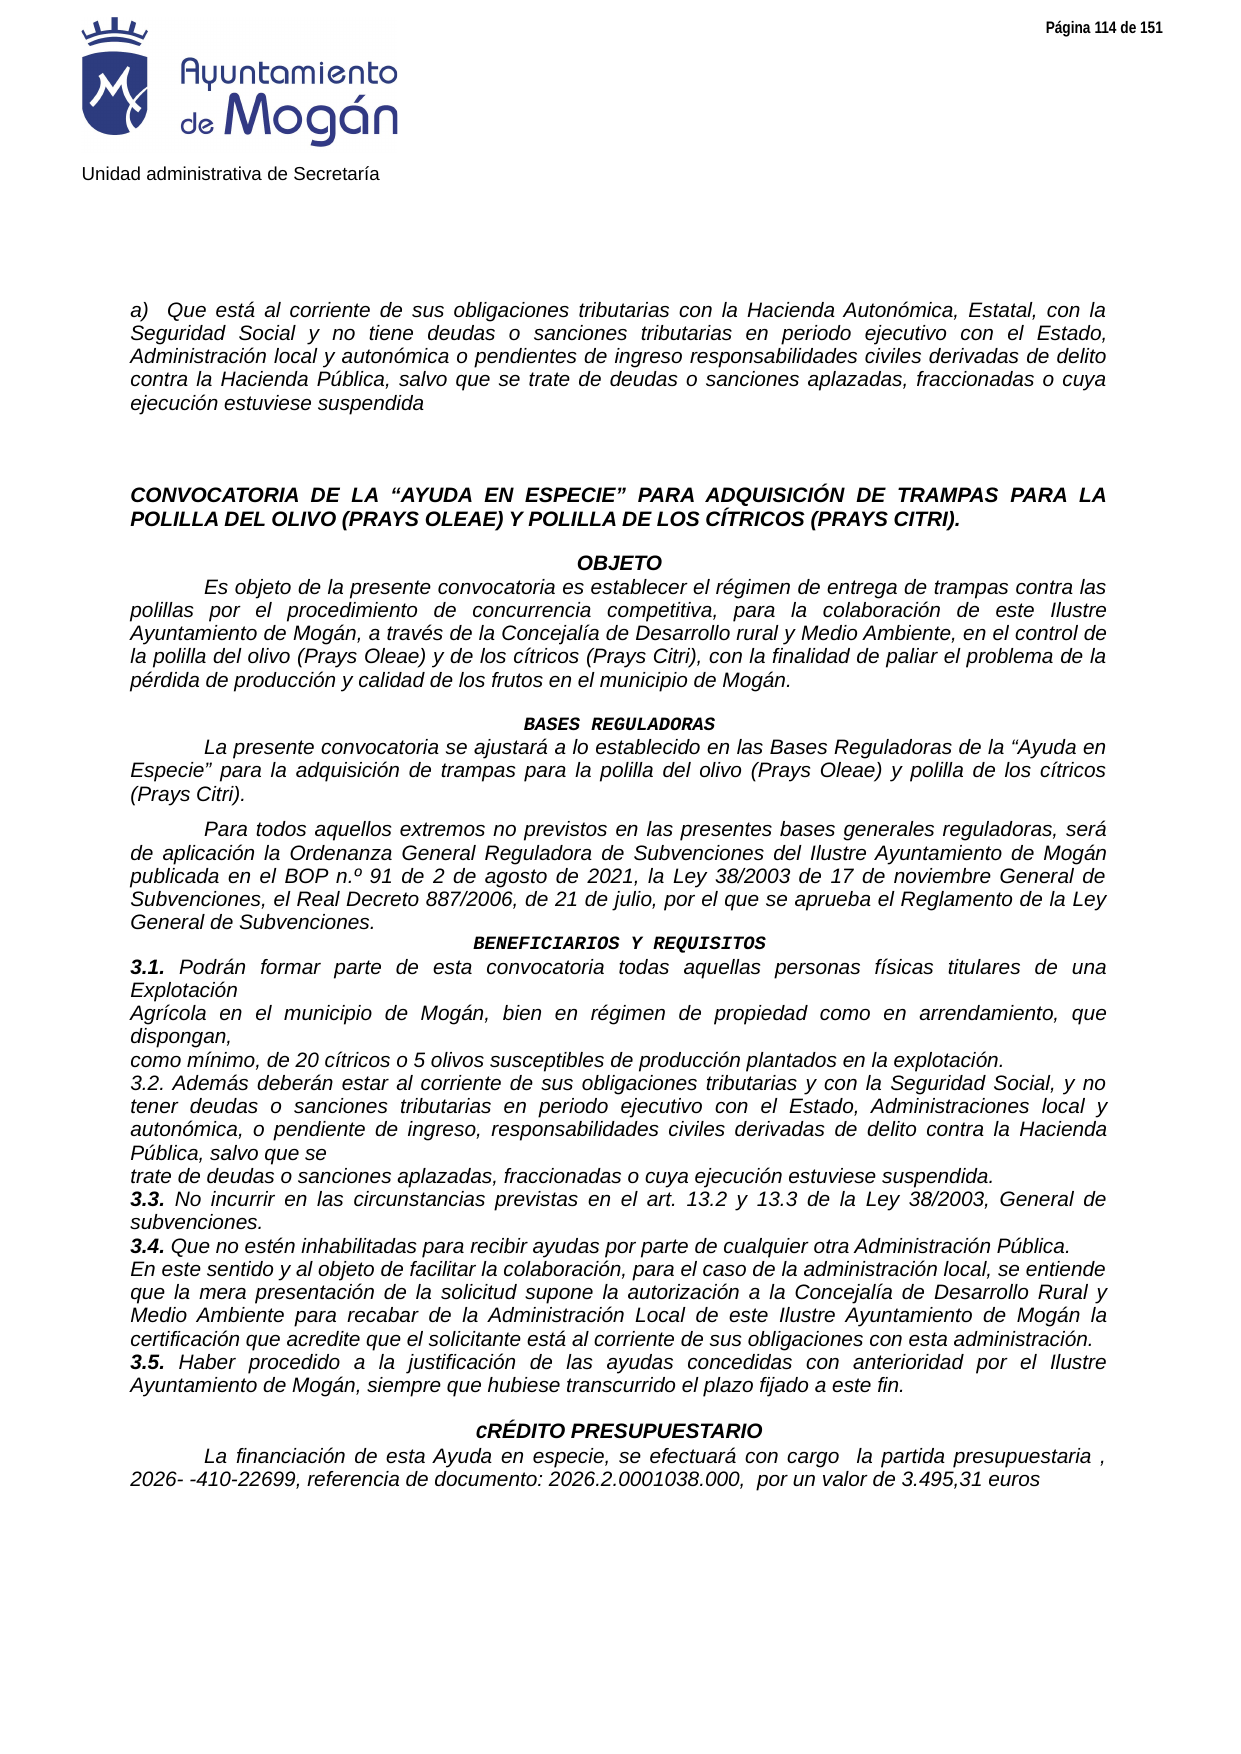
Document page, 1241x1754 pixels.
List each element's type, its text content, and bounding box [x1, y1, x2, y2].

text La financiación de esta Ayuda en especie, se efectuará con cargo la partida presupuestaria , 2026- -410-22699, referencia de documento: 2026.2.0001038.000, por un valor de 3.495,31 euros [130, 1444, 1110, 1491]
picture [81, 17, 398, 153]
text La presente convocatoria se ajustará a lo establecido en las Bases Reguladoras de la “Ayuda en Especie” para la adquisición de trampas para la polilla del olivo (Prays Oleae) y polilla de los cítricos (Prays Citri). [130, 736, 1110, 806]
text Para todos aquellos extremos no previstos en las presentes bases generales reguladoras, será de aplicación la Ordenanza General Reguladora de Subvenciones del Ilustre Ayuntamiento de Mogán publicada en el BOP n.º 91 de 2 de agosto de 2021, la Ley 38/2003 de 17 de noviembre General de Subvenciones, el Real Decreto 887/2006, de 21 de julio, por el que se aprueba el Reglamento de la Ley General de Subvenciones. [130, 818, 1110, 934]
text 3.1. Podrán formar parte de esta convocatoria todas aquellas personas físicas titulares de una Explotación [130, 955, 1110, 1002]
text Es objeto de la presente convocatoria es establecer el régimen de entrega de trampas contra las polillas por el procedimiento de concurrencia competitiva, para la colaboración de este Ilustre Ayuntamiento de Mogán, a través de la Concejalía de Desarrollo rural y Medio Ambiente, en el control de la polilla del olivo (Prays Oleae) y de los cítricos (Prays Citri), con la finalidad de paliar el problema de la pérdida de producción y calidad de los frutos en el municipio de Mogán. [130, 575, 1110, 691]
text CONVOCATORIA DE LA “AYUDA EN ESPECIE” PARA ADQUISICIÓN DE TRAMPAS PARA LA POLILLA DEL OLIVO (PRAYS OLEAE) Y POLILLA DE LOS CÍTRICOS (PRAYS CITRI). [130, 484, 1110, 530]
subtitle BENEFICIARIOS Y REQUISITOS [130, 934, 1110, 955]
text 3.2. Además deberán estar al corriente de sus obligaciones tributarias y con la Seguridad Social, y no tener deudas o sanciones tributarias en periodo ejecutivo con el Estado, Administraciones local y autonómica, o pendiente de ingreso, responsabilidades civiles derivadas de delito contra la Hacienda Pública, salvo que se [130, 1072, 1110, 1164]
text a) Que está al corriente de sus obligaciones tributarias con la Hacienda Autonómica, Estatal, con la Seguridad Social y no tiene deudas o sanciones tributarias en periodo ejecutivo con el Estado, Administración local y autonómica o pendientes de ingreso responsabilidades civiles derivadas de delito contra la Hacienda Pública, salvo que se trate de deudas o sanciones aplazadas, fraccionadas o cuya ejecución estuviese suspendida [130, 298, 1110, 414]
text 3.4. Que no estén inhabilitadas para recibir ayudas por parte de cualquier otra Administración Pública. [130, 1234, 1110, 1257]
text En este sentido y al objeto de facilitar la colaboración, para el caso de la administración local, se entiende que la mera presentación de la solicitud supone la autorización a la Concejalía de Desarrollo Rural y Medio Ambiente para recabar de la Administración Local de este Ilustre Ayuntamiento de Mogán la certificación que acredite que el solicitante está al corriente de sus obligaciones con esta administración. [130, 1257, 1110, 1350]
text 3.5. Haber procedido a la justificación de las ayudas concedidas con anterioridad por el Ilustre Ayuntamiento de Mogán, siempre que hubiese transcurrido el plazo fijado a este fin. [130, 1350, 1110, 1397]
subtitle CRÉDITO PRESUPUESTARIO [130, 1420, 1110, 1444]
text Agrícola en el municipio de Mogán, bien en régimen de propiedad como en arrendamiento, que dispongan, [130, 1002, 1110, 1048]
text 3.3. No incurrir en las circunstancias previstas en el art. 13.2 y 13.3 de la Ley 38/2003, General de subvenciones. [130, 1188, 1110, 1234]
text trate de deudas o sanciones aplazadas, fraccionadas o cuya ejecución estuviese suspendida. [130, 1164, 1110, 1188]
subtitle OBJETO [130, 552, 1110, 575]
text como mínimo, de 20 cítricos o 5 olivos susceptibles de producción plantados en la explotación. [130, 1048, 1110, 1072]
subtitle BASES REGULADORAS [130, 714, 1110, 736]
